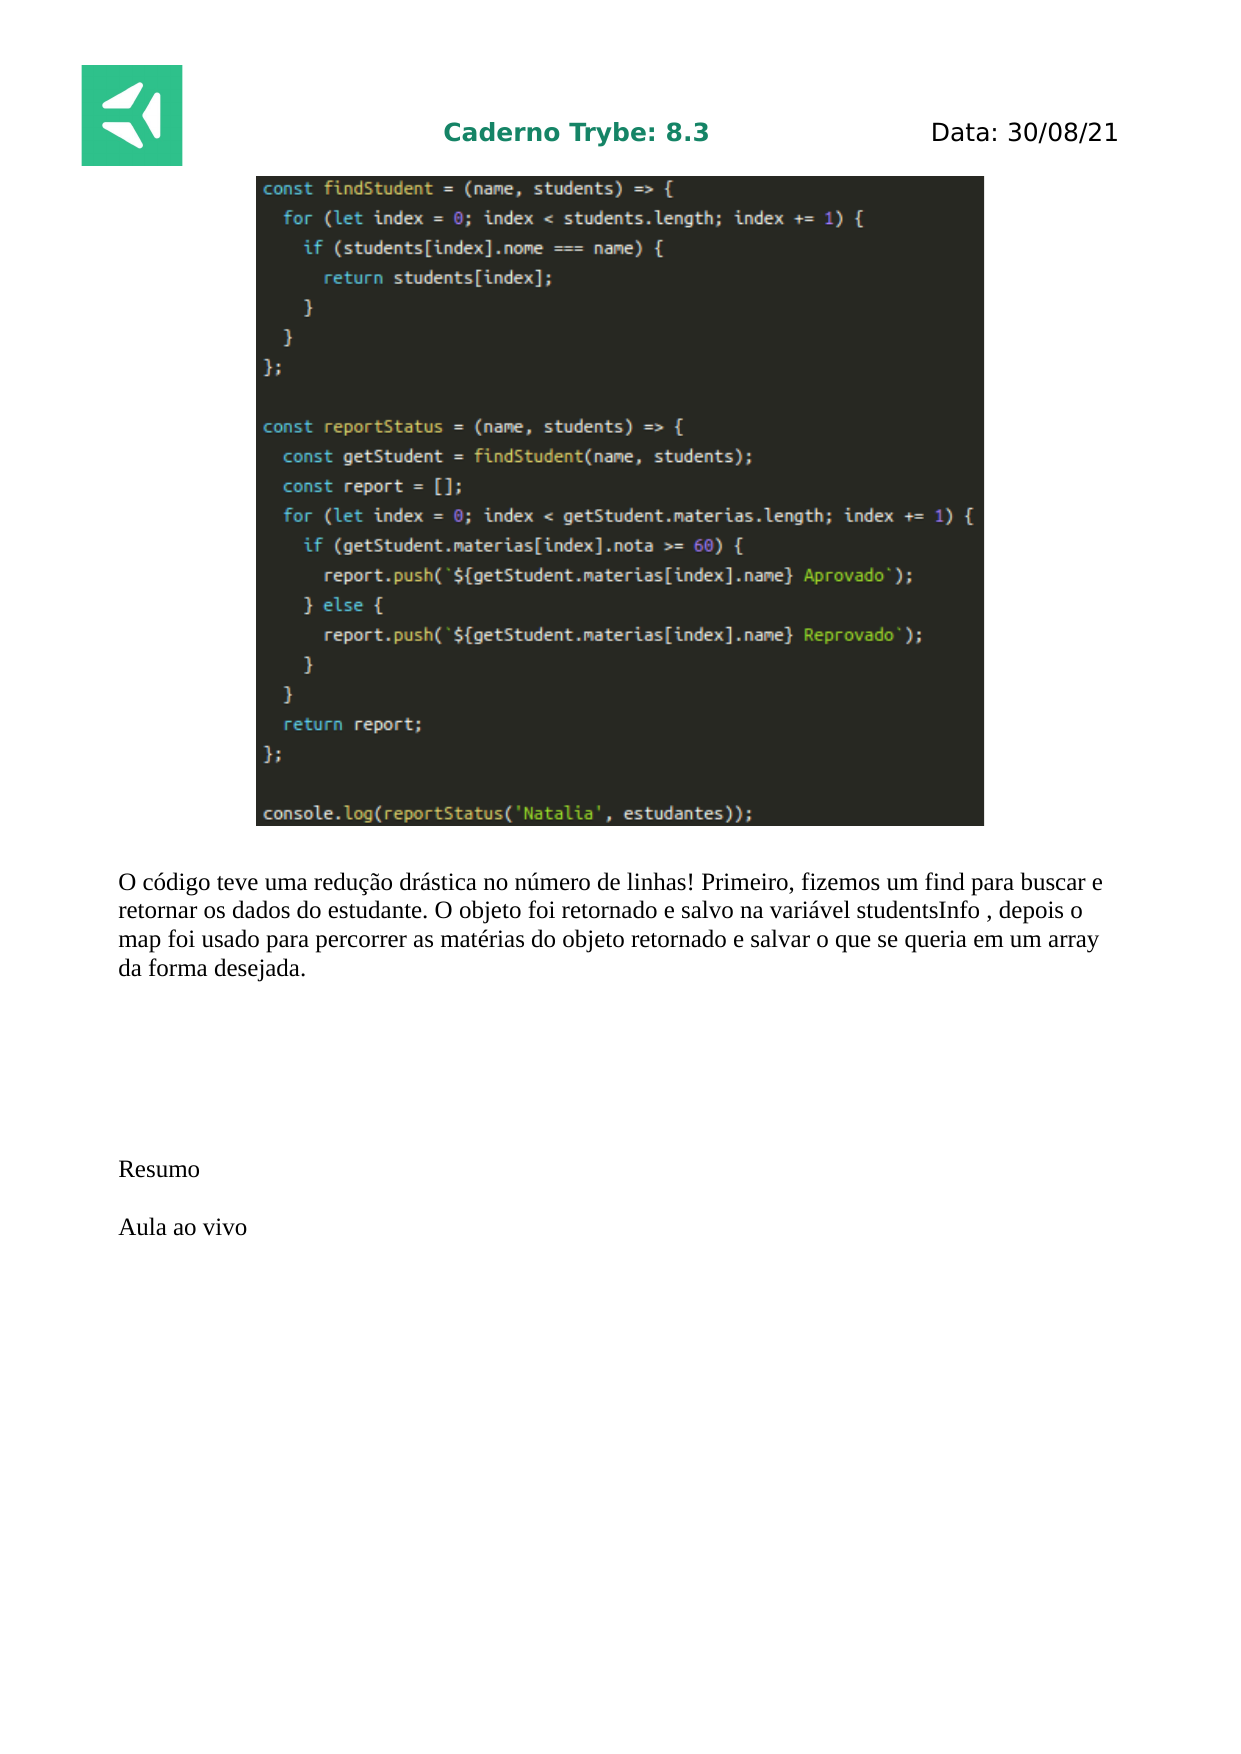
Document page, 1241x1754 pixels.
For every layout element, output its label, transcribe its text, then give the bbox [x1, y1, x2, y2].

picture [256, 176, 985, 826]
picture [81, 65, 183, 166]
text Resumo [118, 1154, 1122, 1183]
text Aula ao vivo [118, 1212, 1122, 1241]
text O código teve uma redução drástica no número de linhas! Primeiro, fizemos um find para buscar e retornar os dados do estudante. O objeto foi retornado e salvo na variável studentsInfo , depois o map foi usado para percorrer as matérias do objeto retornado e salvar o que se queria em um array da forma desejada. [118, 867, 1122, 982]
